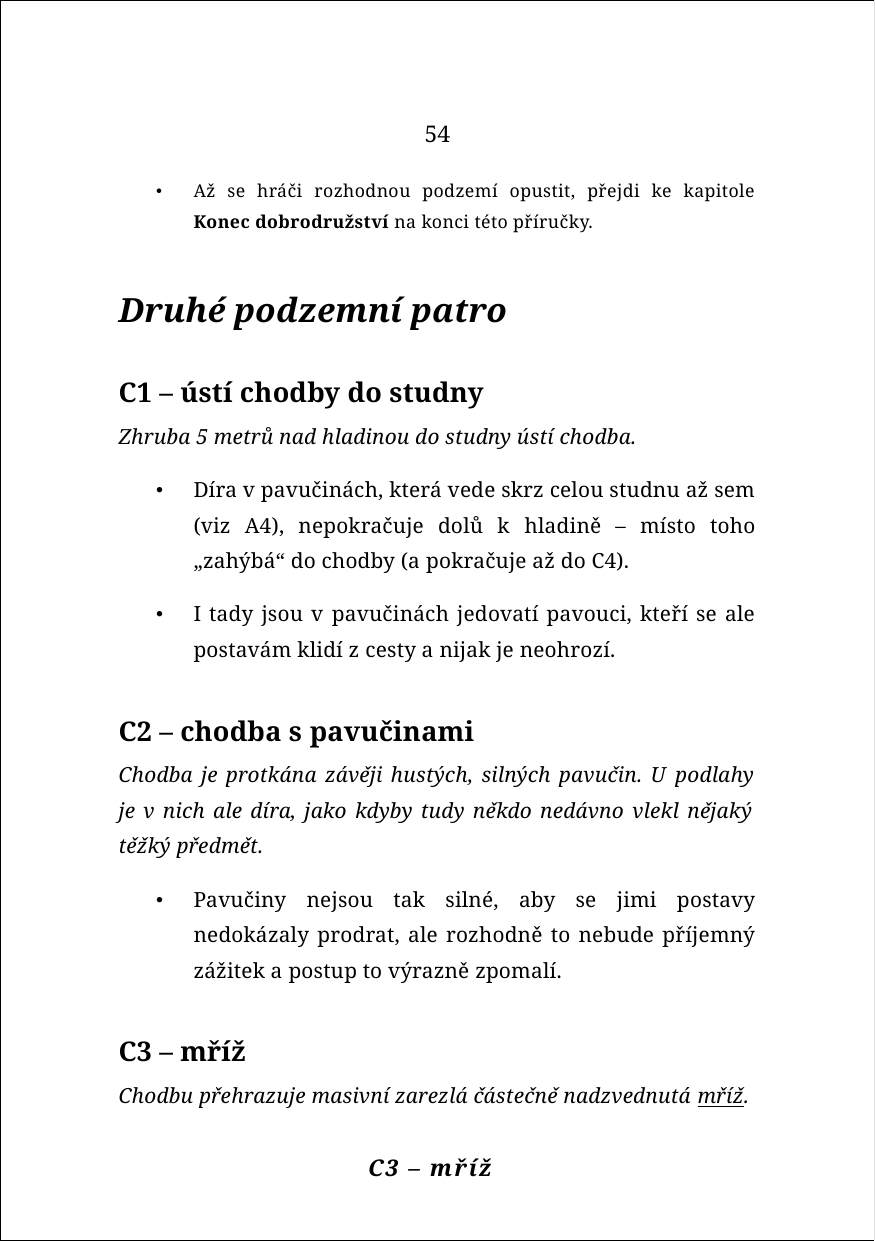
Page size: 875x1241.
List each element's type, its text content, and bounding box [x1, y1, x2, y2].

text Chodbu přehrazuje masivní zarezlá částečně nadzvednutá mříž. [118, 1081, 756, 1110]
subtitle Druhé podzemní patro [118, 287, 756, 332]
list Pavučiny nejsou tak silné, aby se jimi postavy nedokázaly prodrat, ale rozhodně to nebude příjemný zážitek a⁠ postup to výrazně zpomalí. [156, 885, 756, 984]
list I⁠ tady jsou v⁠ pavučinách jedovatí pavouci, kteří se ale postavám klidí z⁠ cesty a⁠ nijak je neohrozí. [156, 599, 756, 663]
list Díra v⁠ pavučinách, která vede skrz celou studnu až sem (viz A4), nepokračuje dolů k⁠ hladině – místo toho „zahýbá“ do chodby (a⁠ pokračuje až do C4). [156, 475, 756, 575]
subtitle C3 – mříž [118, 1033, 756, 1070]
subtitle C2 – chodba s⁠ pavučinami [118, 712, 756, 749]
list Až se hráči rozhodnou podzemí opustit, přejdi ke kapitole Konec dobrodružství na konci této příručky. [156, 179, 756, 233]
subtitle C1 – ústí chodby do studny [118, 373, 756, 410]
text Zhruba 5 metrů nad hladinou do studny ústí chodba. [118, 422, 756, 451]
text Chodba je protkána závěji hustých, silných pavučin. U⁠ podlahy je v⁠ nich ale díra, jako kdyby tudy někdo nedávno vlekl nějaký těžký předmět. [118, 761, 756, 860]
